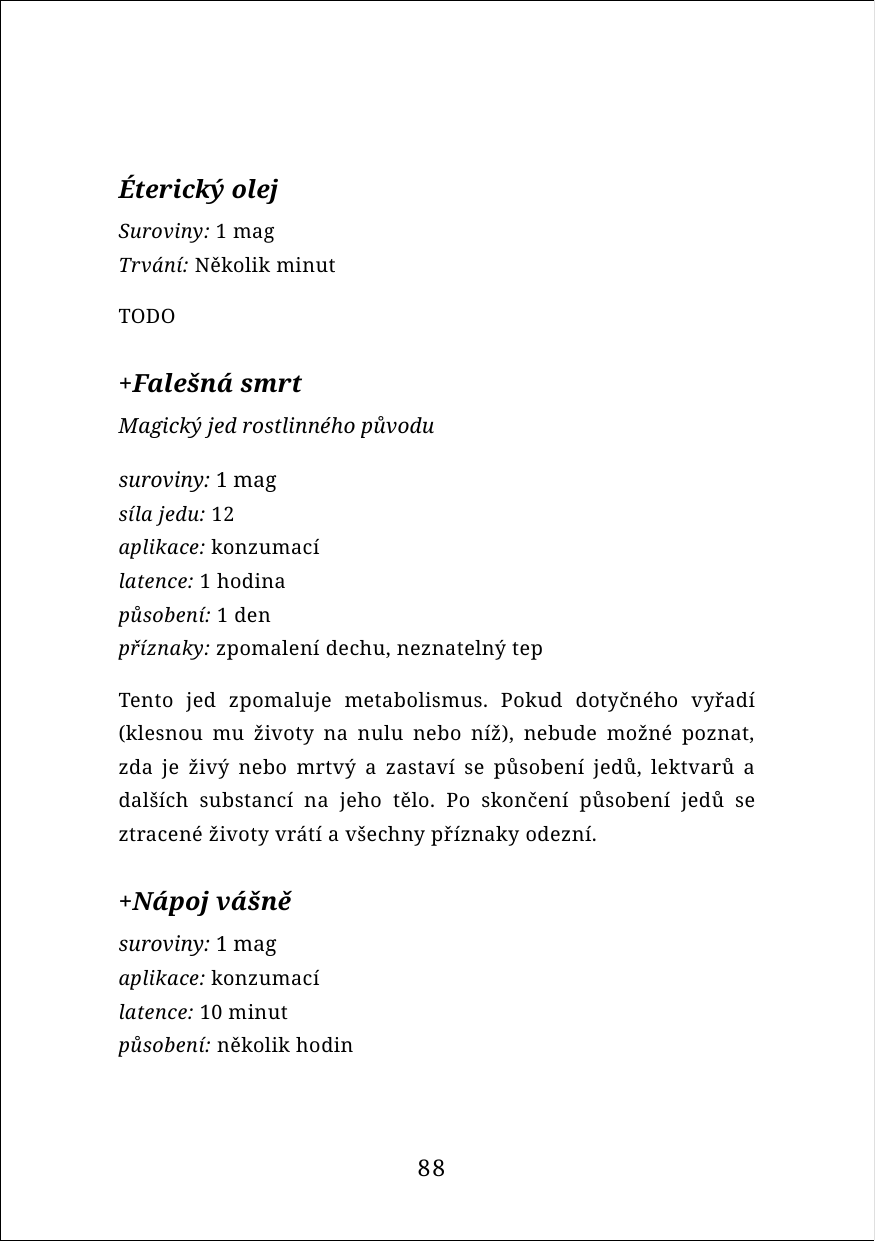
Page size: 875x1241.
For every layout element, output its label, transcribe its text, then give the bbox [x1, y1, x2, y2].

subtitle +Nápoj vášně [118, 883, 756, 918]
text suroviny: 1 mag síla jedu: 12 aplikace: konzumací latence: 1 hodina působení: 1 den příznaky: zpomalení dechu, neznatelný tep [118, 465, 756, 661]
text Suroviny: 1 mag Trvání: Několik minut [118, 218, 756, 278]
subtitle +Falešná smrt [118, 366, 756, 400]
text Tento jed zpomaluje metabolismus. Pokud dotyčného vyřadí (klesnou mu životy na nulu nebo níž), nebude možné poznat, zda je živý nebo mrtvý a zastaví se působení jedů, lektvarů a dalších substancí na jeho tělo. Po skončení působení jedů se ztracené životy vrátí a všechny příznaky odezní. [118, 686, 756, 847]
text Magický jed rostlinného původu [118, 412, 756, 440]
subtitle Éterický olej [118, 172, 756, 206]
text suroviny: 1 mag aplikace: konzumací latence: 10 minut působení: několik hodin [118, 929, 756, 1059]
text TODO [118, 303, 756, 329]
